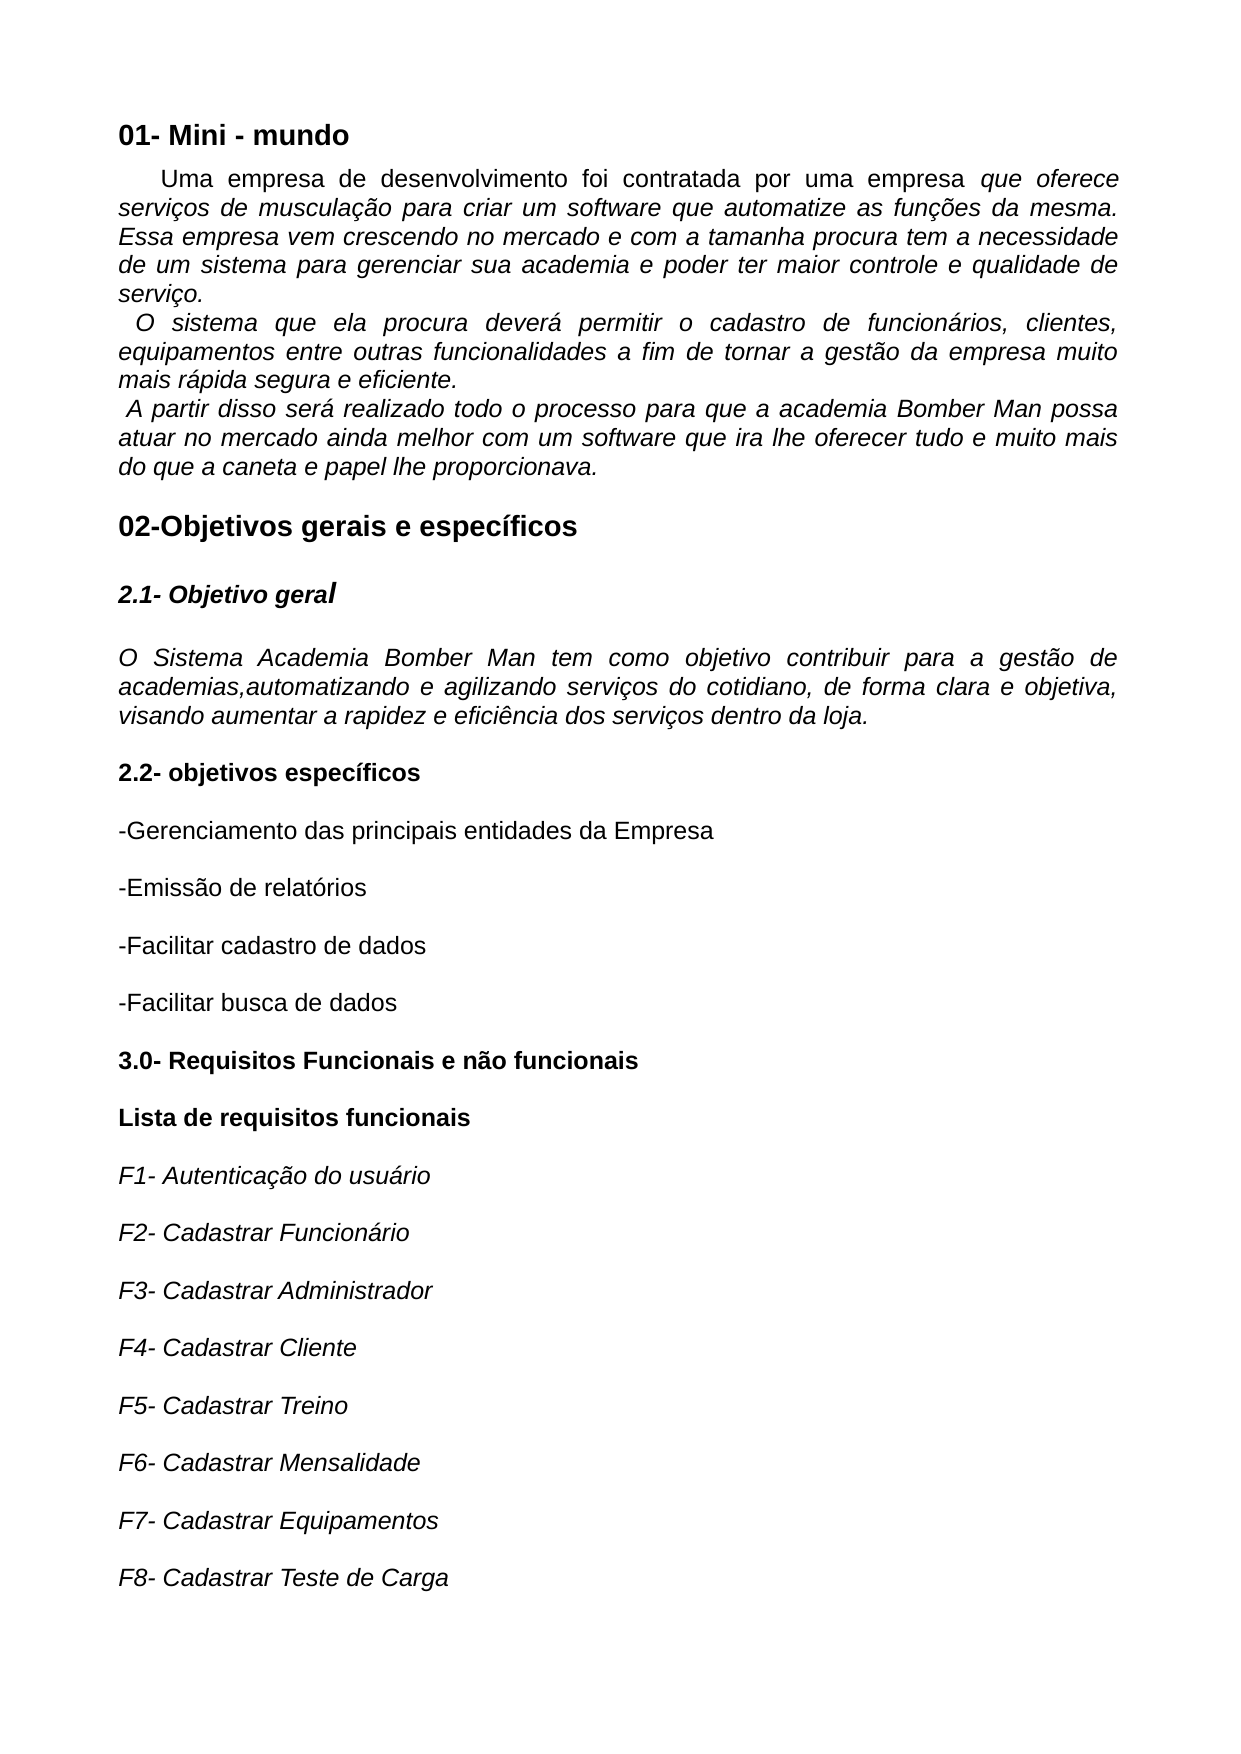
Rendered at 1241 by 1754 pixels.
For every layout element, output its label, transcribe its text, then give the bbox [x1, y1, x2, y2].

text Uma empresa de desenvolvimento foi contratada por uma empresa que oferece serviços de musculação para criar um software que automatize as funções da mesma. Essa empresa vem crescendo no mercado e com a tamanha procura tem a necessidade de um sistema para gerenciar sua academia e poder ter maior controle e qualidade de serviço. [118, 164, 1122, 308]
text 3.0- Requisitos Funcionais e não funcionais [118, 1046, 1122, 1074]
text Lista de requisitos funcionais [118, 1103, 1122, 1132]
text O sistema que ela procura deverá permitir o cadastro de funcionários, clientes, equipamentos entre outras funcionalidades a fim de tornar a gestão da empresa muito mais rápida segura e eficiente. [118, 308, 1122, 394]
text -Facilitar busca de dados [118, 988, 1122, 1017]
text -Emissão de relatórios [118, 873, 1122, 902]
text A partir disso será realizado todo o processo para que a academia Bomber Man possa atuar no mercado ainda melhor com um software que ira lhe oferecer tudo e muito mais do que a caneta e papel lhe proporcionava. [118, 394, 1122, 480]
text -Facilitar cadastro de dados [118, 931, 1122, 959]
text F7- Cadastrar Equipamentos [118, 1506, 1122, 1534]
text F3- Cadastrar Administrador [118, 1276, 1122, 1304]
text 02-Objetivos gerais e específicos [118, 509, 1122, 543]
subtitle 01- Mini - mundo [118, 118, 1122, 152]
text F1- Autenticação do usuário [118, 1161, 1122, 1189]
text O Sistema Academia Bomber Man tem como objetivo contribuir para a gestão de academias,automatizando e agilizando serviços do cotidiano, de forma clara e objetiva, visando aumentar a rapidez e eficiência dos serviços dentro da loja. [118, 643, 1122, 729]
text F6- Cadastrar Mensalidade [118, 1448, 1122, 1477]
text F4- Cadastrar Cliente [118, 1333, 1122, 1362]
text -Gerenciamento das principais entidades da Empresa [118, 816, 1122, 844]
text 2.2- objetivos específicos [118, 758, 1122, 787]
text F5- Cadastrar Treino [118, 1391, 1122, 1419]
text F8- Cadastrar Teste de Carga [118, 1563, 1122, 1592]
text F2- Cadastrar Funcionário [118, 1218, 1122, 1247]
text 2.1- Objetivo geral [118, 576, 1122, 610]
